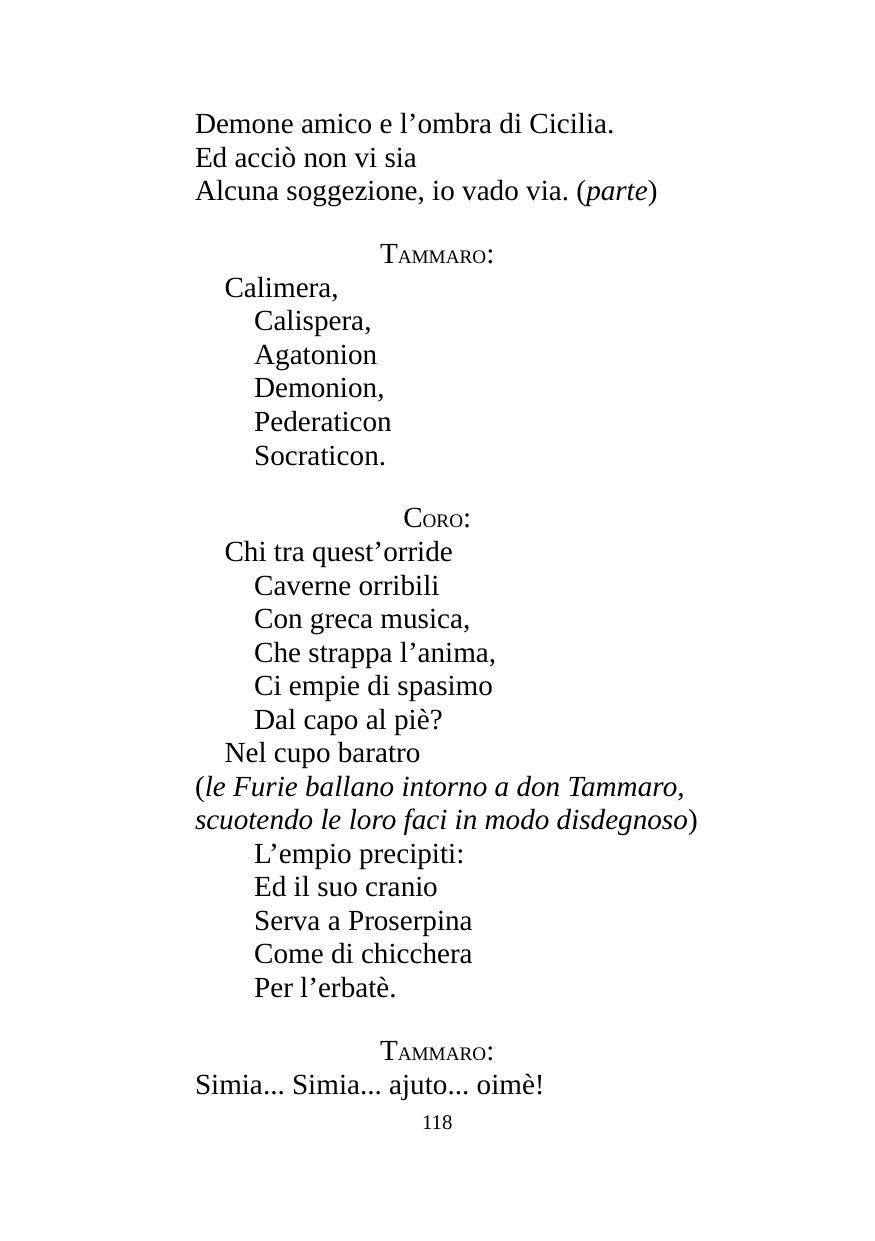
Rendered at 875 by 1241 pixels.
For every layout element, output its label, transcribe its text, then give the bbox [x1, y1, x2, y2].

text Tammaro: [106, 236, 768, 270]
text Serva a Proserpina [254, 903, 768, 937]
text Ed il suo cranio [254, 869, 768, 903]
text Come di chicchera [254, 937, 768, 970]
text Calimera, Calispera, Agatonion Demonion, Pederaticon Socraticon. [224, 270, 768, 471]
text Chi tra quest’orride Caverne orribili Con greca musica, Che strappa l’anima, Ci empie di spasimo Dal capo al piè? [224, 534, 768, 735]
text Nel cupo baratro [224, 735, 768, 769]
text Simia... Simia... ajuto... oimè! [195, 1067, 768, 1100]
text (le Furie ballano intorno a don Tammaro, scuotendo le loro faci in modo disdegnoso) [195, 769, 768, 836]
text L’empio precipiti: [254, 836, 768, 869]
text Per l’erbatè. [254, 970, 768, 1004]
text Tammaro: [106, 1033, 768, 1067]
text Coro: [106, 501, 768, 534]
text Demone amico e l’ombra di Cicilia. Ed acciò non vi sia Alcuna soggezione, io vado via. (parte) [195, 106, 768, 207]
